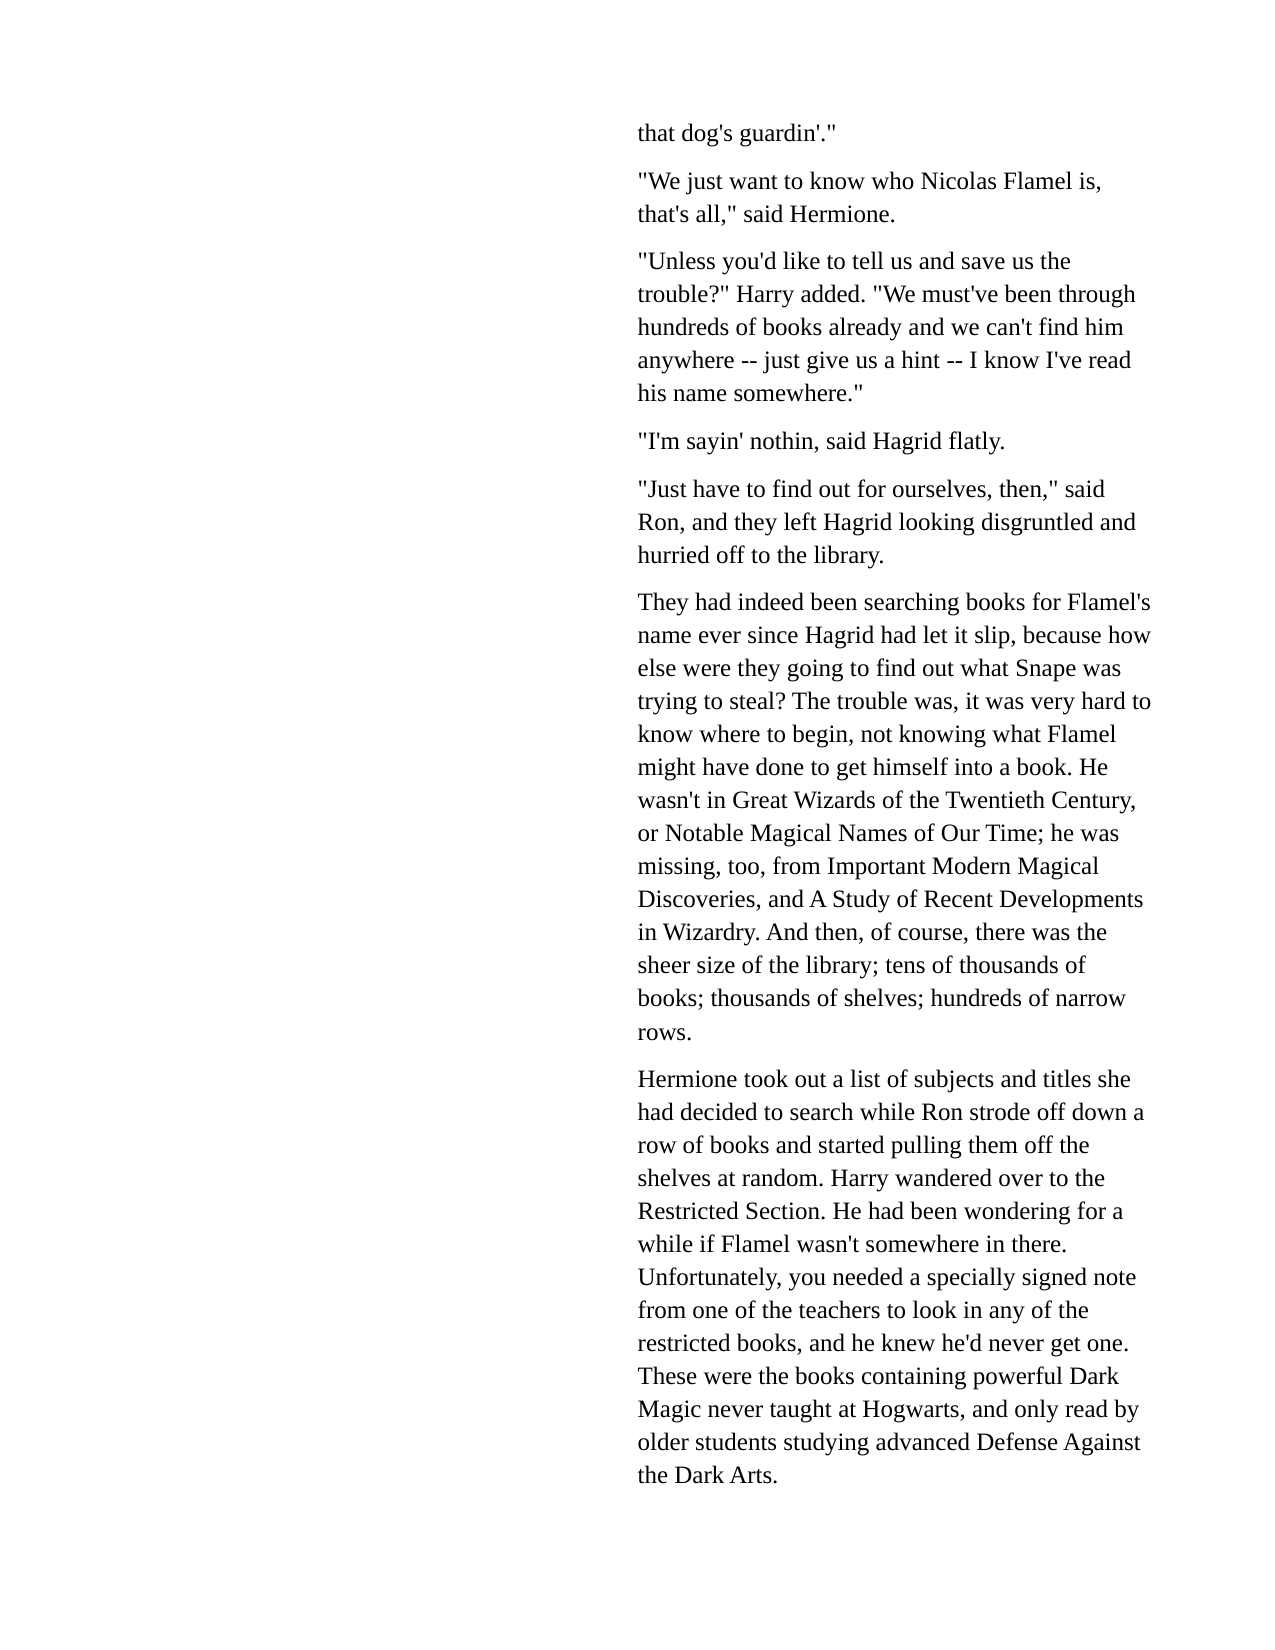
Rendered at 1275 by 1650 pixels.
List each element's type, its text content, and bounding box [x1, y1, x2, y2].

table_cell "We just want to know who Nicolas Flamel is, that's all," said Hermione. [638, 166, 1157, 246]
table_cell "I'm sayin' nothin, said Hagrid flatly. [638, 426, 1157, 474]
table_cell [118, 1064, 637, 1508]
table_cell that dog's guardin'." [638, 118, 1157, 166]
table_cell "Unless you'd like to tell us and save us the trouble?" Harry added. "We must've been through hundreds of books already and we can't find him anywhere -- just give us a hint -- I know I've read his name somewhere." [638, 246, 1157, 426]
table_cell "Just have to find out for ourselves, then," said Ron, and they left Hagrid looking disgruntled and hurried off to the library. [638, 474, 1157, 587]
table_cell Hermione took out a list of subjects and titles she had decided to search while Ron strode off down a row of books and started pulling them off the shelves at random. Harry wandered over to the Restricted Section. He had been wondering for a while if Flamel wasn't somewhere in there. Unfortunately, you needed a specially signed note from one of the teachers to look in any of the restricted books, and he knew he'd never get one. These were the books containing powerful Dark Magic never taught at Hogwarts, and only read by older students studying advanced Defense Against the Dark Arts. [638, 1064, 1157, 1508]
table_cell [118, 166, 637, 246]
table_cell [118, 426, 637, 474]
table_cell [118, 474, 637, 587]
table_cell They had indeed been searching books for Flamel's name ever since Hagrid had let it slip, because how else were they going to find out what Snape was trying to steal? The trouble was, it was very hard to know where to begin, not knowing what Flamel might have done to get himself into a book. He wasn't in Great Wizards of the Twentieth Century, or Notable Magical Names of Our Time; he was missing, too, from Important Modern Magical Discoveries, and A Study of Recent Developments in Wizardry. And then, of course, there was the sheer size of the library; tens of thousands of books; thousands of shelves; hundreds of narrow rows. [638, 587, 1157, 1064]
table_cell [118, 246, 637, 426]
table_cell [118, 587, 637, 1064]
table_cell [118, 118, 637, 166]
